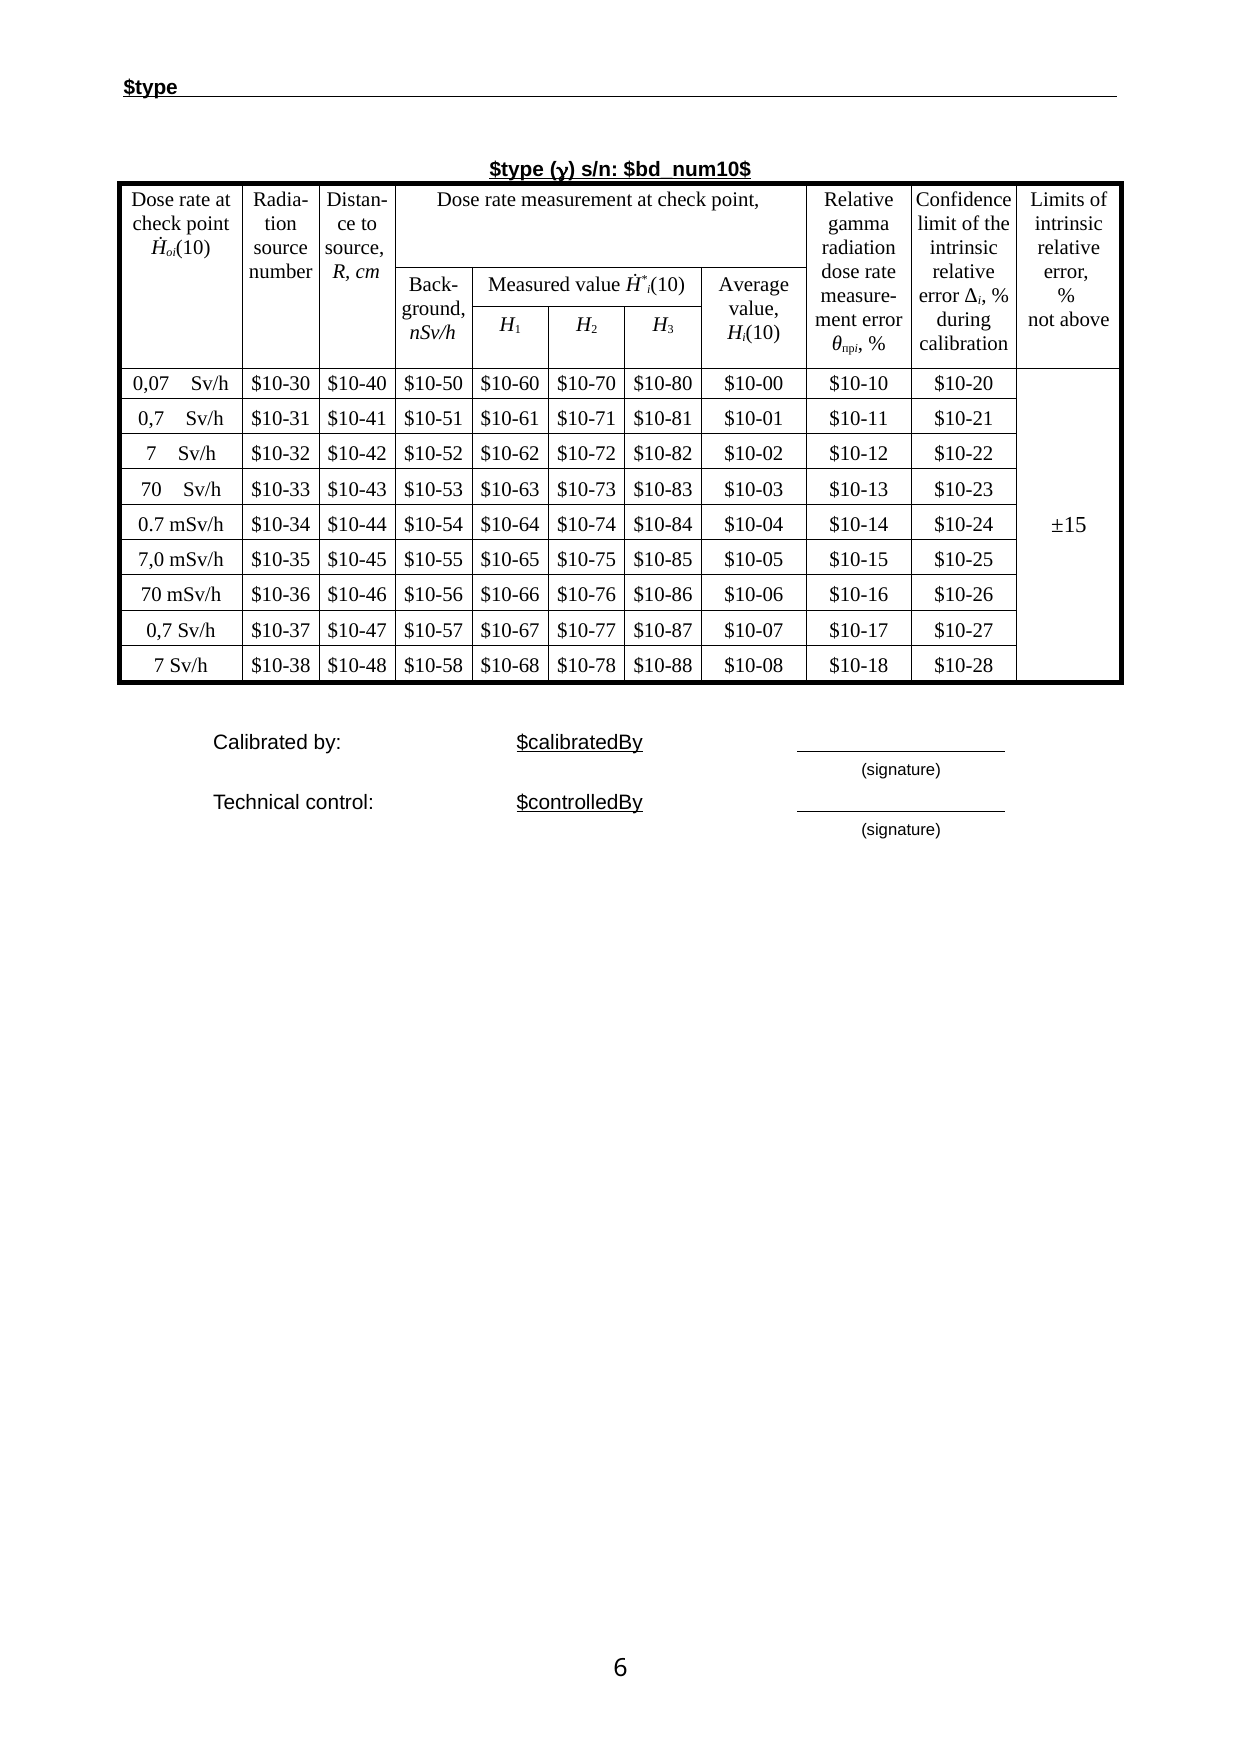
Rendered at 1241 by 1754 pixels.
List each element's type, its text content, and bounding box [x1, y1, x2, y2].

table_cell 0,07 Sv/h [122, 369, 242, 398]
table_cell $10-72 [549, 434, 624, 468]
table_cell $10-14 [807, 505, 911, 539]
table_cell $10-54 [396, 505, 472, 539]
table_cell $10-26 [912, 575, 1016, 609]
table_cell $10-18 [807, 646, 911, 680]
table_cell Dose rate at check point Ḣoi(10) [122, 186, 242, 367]
table_cell [210, 757, 513, 787]
table_cell $10-63 [473, 469, 548, 503]
table_cell 70 Sv/h [122, 469, 242, 503]
table_cell $10-48 [320, 646, 395, 680]
table_cell $10-16 [807, 575, 911, 609]
table_cell $10-25 [912, 540, 1016, 574]
table_cell $10-65 [473, 540, 548, 574]
table_cell $10-23 [912, 469, 1016, 503]
table_cell $10-20 [912, 369, 1016, 398]
table_cell $10-77 [549, 611, 624, 645]
table_cell $10-27 [912, 611, 1016, 645]
table_cell $10-02 [702, 434, 806, 468]
table_cell Limits of intrinsic relative error, % not above [1017, 186, 1119, 367]
table_cell 0,7 Sv/h [122, 611, 242, 645]
table_cell $10-50 [396, 369, 472, 398]
table_cell $10-58 [396, 646, 472, 680]
table_cell $10-71 [549, 399, 624, 433]
table_cell $10-21 [912, 399, 1016, 433]
table_cell $10-28 [912, 646, 1016, 680]
table_cell $10-88 [625, 646, 701, 680]
table_cell $10-44 [320, 505, 395, 539]
table_cell $10-30 [243, 369, 319, 398]
table_cell $10-53 [396, 469, 472, 503]
table_cell $10-70 [549, 369, 624, 398]
table_cell $10-42 [320, 434, 395, 468]
table_cell Radia-tion source number [243, 186, 319, 367]
table_cell (signature) [771, 757, 1030, 787]
table_cell $10-83 [625, 469, 701, 503]
table_cell $10-84 [625, 505, 701, 539]
table_cell $10-80 [625, 369, 701, 398]
table_cell $10-40 [320, 369, 395, 398]
table_cell $10-46 [320, 575, 395, 609]
table_cell $10-52 [396, 434, 472, 468]
table_header $calibratedBy [514, 727, 771, 757]
table_cell Measured value Ḣ*i(10) [473, 268, 701, 306]
table_cell $10-73 [549, 469, 624, 503]
table_cell $10-13 [807, 469, 911, 503]
table_cell 0.7 mSv/h [122, 505, 242, 539]
table_cell $10-35 [243, 540, 319, 574]
table_cell $10-74 [549, 505, 624, 539]
table_cell Confidence limit of the intrinsic relative error Δi, % during calibration [912, 186, 1016, 367]
table_cell $10-56 [396, 575, 472, 609]
table_cell $10-33 [243, 469, 319, 503]
table_cell $10-15 [807, 540, 911, 574]
table_cell $10-45 [320, 540, 395, 574]
table_cell $10-51 [396, 399, 472, 433]
table_cell 0,7 Sv/h [122, 399, 242, 433]
table_cell 7,0 mSv/h [122, 540, 242, 574]
table_cell $10-11 [807, 399, 911, 433]
table_cell $10-17 [807, 611, 911, 645]
table_cell $10-04 [702, 505, 806, 539]
table_cell $10-47 [320, 611, 395, 645]
table_cell $10-03 [702, 469, 806, 503]
table_cell Distan-ce to source, R, сm [320, 186, 395, 367]
table_cell $10-67 [473, 611, 548, 645]
table_cell $10-61 [473, 399, 548, 433]
table_cell $10-85 [625, 540, 701, 574]
table_cell $10-06 [702, 575, 806, 609]
table_cell H1 [473, 307, 548, 367]
table_cell $10-66 [473, 575, 548, 609]
table_cell Technical control: [210, 787, 513, 817]
table_cell $10-43 [320, 469, 395, 503]
table_header [771, 727, 1030, 757]
table_cell $10-81 [625, 399, 701, 433]
table_cell Relative gamma radiation dose rate measure-ment error θпрi, % [807, 186, 911, 367]
table_cell H2 [549, 307, 624, 367]
table_cell $10-82 [625, 434, 701, 468]
table_cell $10-41 [320, 399, 395, 433]
table_cell $10-32 [243, 434, 319, 468]
table_cell $10-05 [702, 540, 806, 574]
table_cell $10-01 [702, 399, 806, 433]
table_cell $10-87 [625, 611, 701, 645]
table_cell $10-78 [549, 646, 624, 680]
table_cell ±15 [1017, 369, 1119, 680]
table_cell $controlledBy [514, 787, 771, 817]
table_cell (signature) [771, 817, 1030, 847]
table_cell $10-31 [243, 399, 319, 433]
table_cell $10-86 [625, 575, 701, 609]
table_cell $10-22 [912, 434, 1016, 468]
table_cell $10-75 [549, 540, 624, 574]
table_header Calibrated by: [210, 727, 513, 757]
table_cell 7 Sv/h [122, 646, 242, 680]
table_cell 70 mSv/h [122, 575, 242, 609]
table_cell $10-55 [396, 540, 472, 574]
table_cell 7 Sv/h [122, 434, 242, 468]
table_cell $10-07 [702, 611, 806, 645]
table_cell $10-34 [243, 505, 319, 539]
table_cell Average value, Hi(10) [702, 268, 806, 367]
table_header $type () s/n: $bd_num10$ [119, 135, 1121, 181]
table_cell [514, 817, 771, 847]
table_cell $10-08 [702, 646, 806, 680]
table_cell [210, 817, 513, 847]
table_cell $10-60 [473, 369, 548, 398]
table_cell $10-10 [807, 369, 911, 398]
table_cell $10-68 [473, 646, 548, 680]
table_cell $10-24 [912, 505, 1016, 539]
table_cell $10-38 [243, 646, 319, 680]
table_cell $10-00 [702, 369, 806, 398]
table_cell H3 [625, 307, 701, 367]
table_cell [514, 757, 771, 787]
table_cell $10-12 [807, 434, 911, 468]
table_cell $10-37 [243, 611, 319, 645]
table_cell [771, 787, 1030, 817]
table_cell $10-62 [473, 434, 548, 468]
table_cell $10-57 [396, 611, 472, 645]
table_cell $10-36 [243, 575, 319, 609]
table_cell $10-76 [549, 575, 624, 609]
table_cell $10-64 [473, 505, 548, 539]
table_cell Back-ground, nSv/h [396, 268, 472, 367]
table_cell Dose rate measurement at check point, [396, 186, 806, 267]
